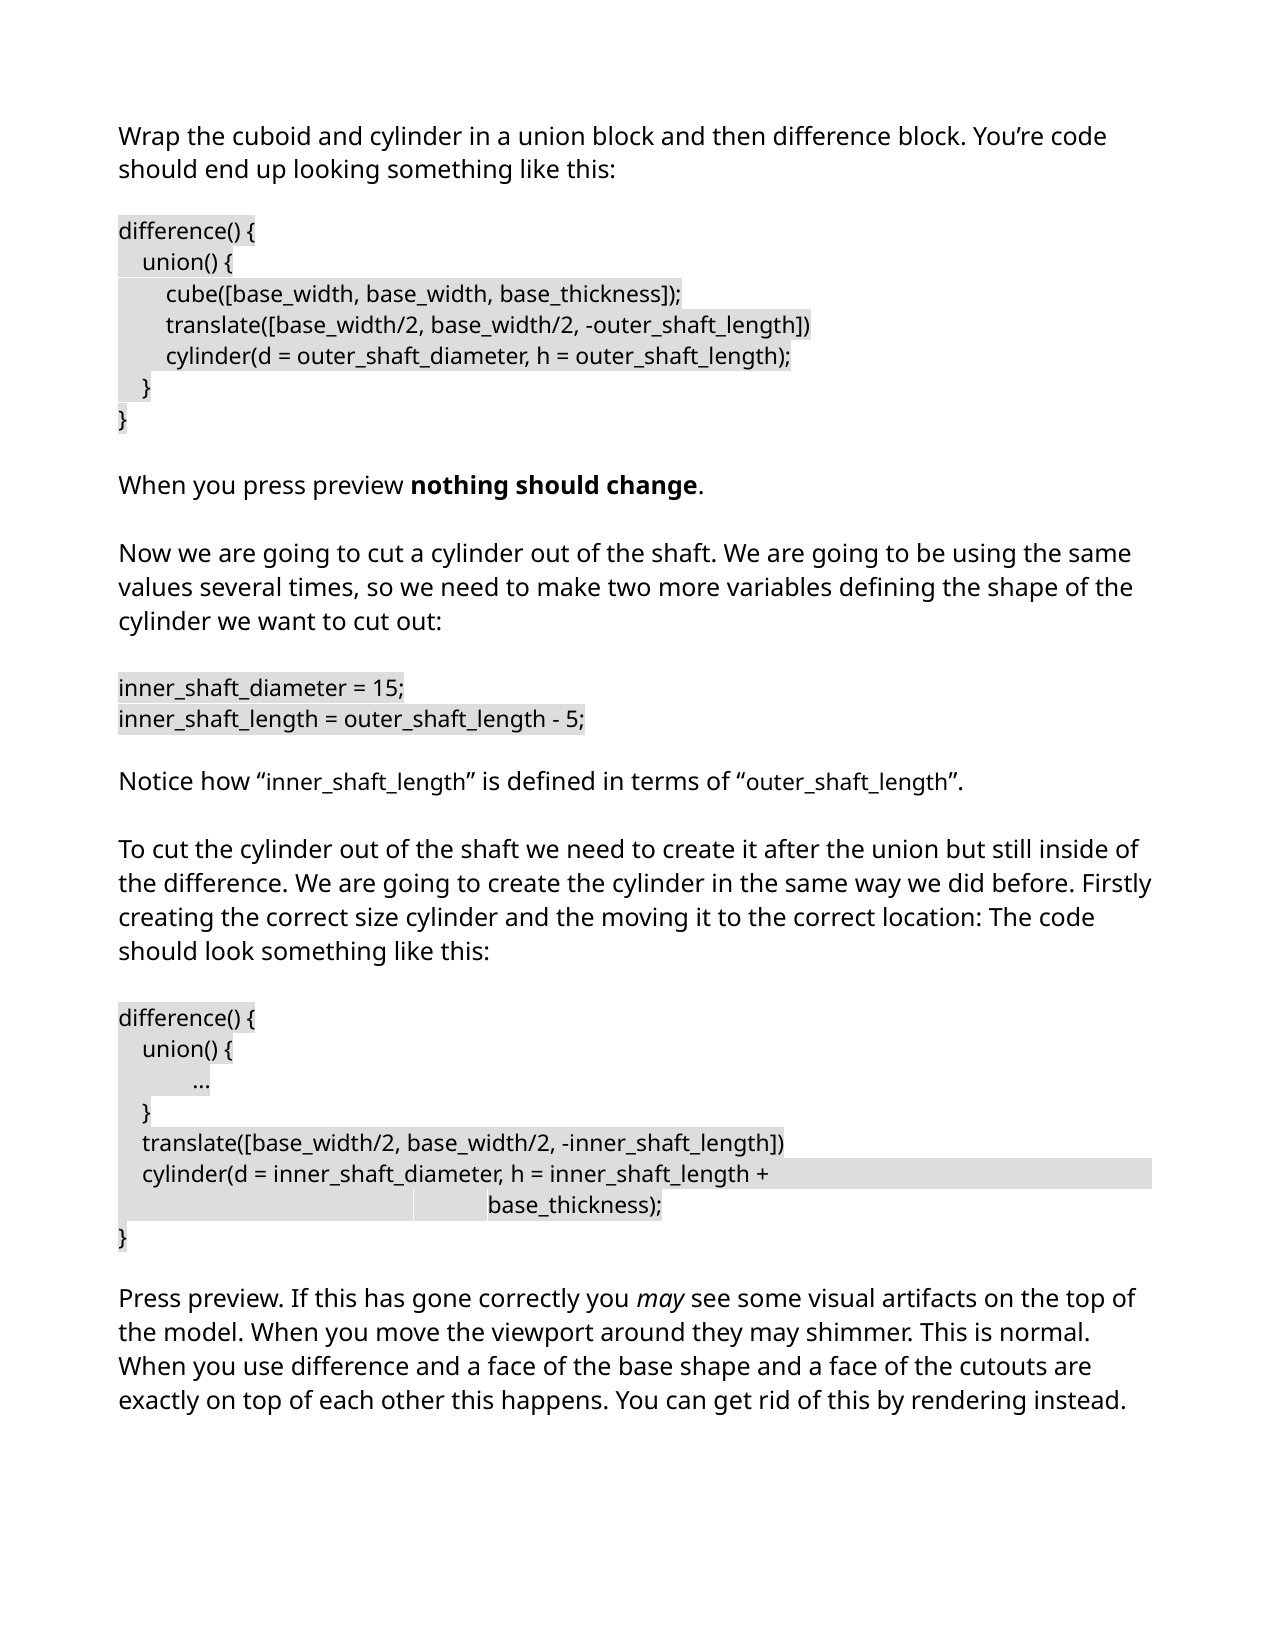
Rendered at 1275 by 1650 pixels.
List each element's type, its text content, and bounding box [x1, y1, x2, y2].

text Wrap the cuboid and cylinder in a union block and then difference block. You’re code should end up looking something like this: [118, 118, 1157, 186]
text translate([base_width/2, base_width/2, -inner_shaft_length]) [118, 1127, 1157, 1158]
text ... [118, 1064, 1157, 1096]
text To cut the cylinder out of the shaft we need to create it after the union but still inside of the difference. We are going to create the cylinder in the same way we did before. Firstly creating the correct size cylinder and the moving it to the correct location: The code should look something like this: [118, 832, 1157, 968]
text } [118, 1096, 1157, 1127]
text difference() { [118, 215, 1157, 246]
text union() { [118, 1033, 1157, 1064]
text cube([base_width, base_width, base_thickness]); [118, 277, 1157, 309]
text } [118, 1221, 1157, 1252]
text cylinder(d = outer_shaft_diameter, h = outer_shaft_length); [118, 340, 1157, 371]
text } [118, 402, 1157, 434]
text inner_shaft_length = outer_shaft_length - 5; [118, 703, 1157, 735]
text difference() { [118, 1002, 1157, 1033]
text } [118, 371, 1157, 402]
text union() { [118, 246, 1157, 277]
text When you press preview nothing should change. [118, 468, 1157, 502]
text Notice how “inner_shaft_length” is defined in terms of “outer_shaft_length”. [118, 763, 1157, 797]
text inner_shaft_diameter = 15; [118, 672, 1157, 703]
text Now we are going to cut a cylinder out of the shaft. We are going to be using the same values several times, so we need to make two more variables defining the shape of the cylinder we want to cut out: [118, 536, 1157, 638]
text translate([base_width/2, base_width/2, -outer_shaft_length]) [118, 309, 1157, 340]
text cylinder(d = inner_shaft_diameter, h = inner_shaft_length + base_thickness); [118, 1158, 1157, 1221]
text Press preview. If this has gone correctly you may see some visual artifacts on the top of the model. When you move the viewport around they may shimmer. This is normal. When you use difference and a face of the base shape and a face of the cutouts are exactly on top of each other this happens. You can get rid of this by rendering instead. [118, 1281, 1157, 1417]
